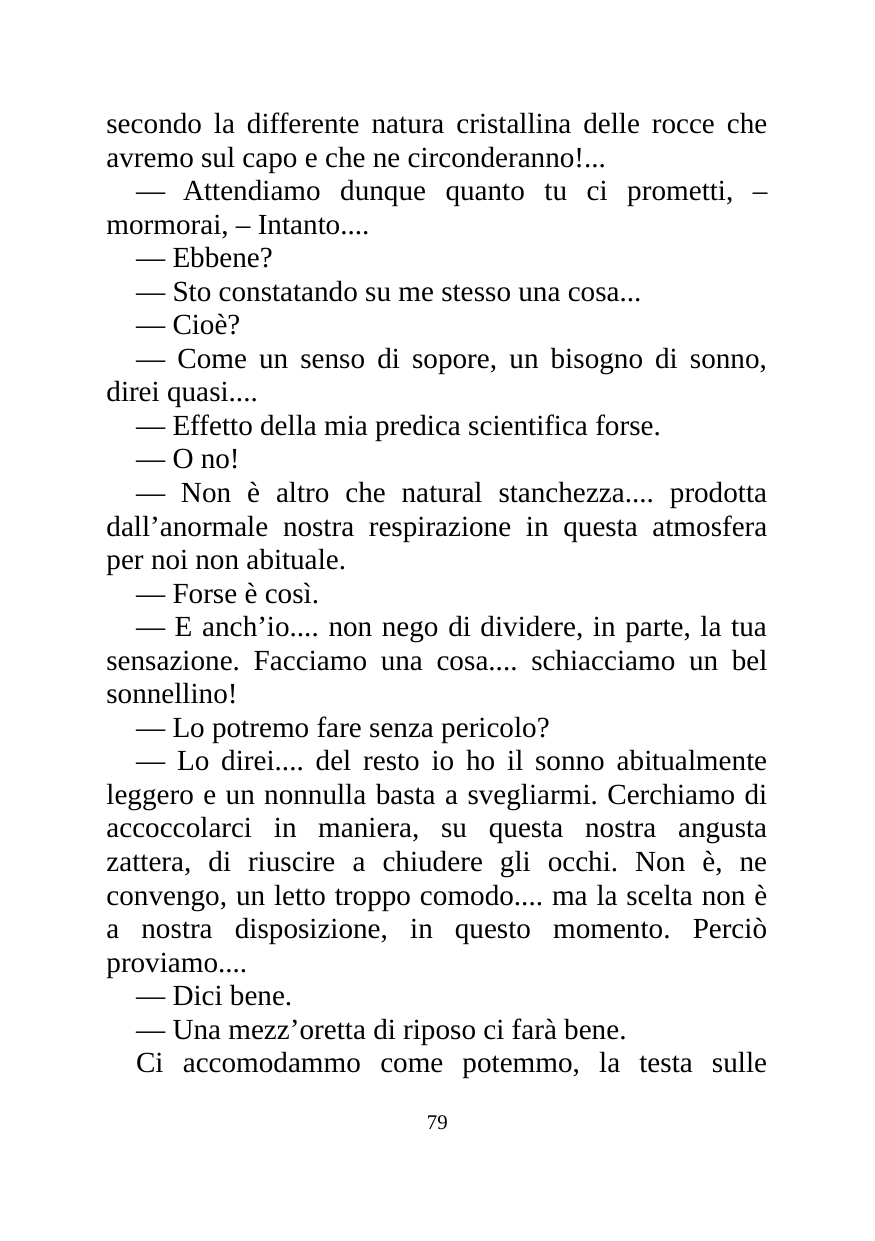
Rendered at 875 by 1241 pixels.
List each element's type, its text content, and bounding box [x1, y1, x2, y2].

text — Attendiamo dunque quanto tu ci prometti, – mormorai, – Intanto.... [106, 173, 768, 240]
text — E anch’io.... non nego di dividere, in parte, la tua sensazione. Facciamo una cosa.... schiacciamo un bel sonnellino! [106, 609, 768, 710]
text — Sto constatando su me stesso una cosa... [106, 274, 768, 307]
text — Effetto della mia predica scientifica forse. [106, 408, 768, 442]
text — Non è altro che natural stanchezza.... prodotta dall’anormale nostra respirazione in questa atmosfera per noi non abituale. [106, 475, 768, 576]
text — O no! [106, 442, 768, 475]
text Ci accomodammo come potemmo, la testa sulle [106, 1045, 768, 1079]
text — Lo potremo fare senza pericolo? [106, 710, 768, 743]
text — Ebbene? [106, 240, 768, 274]
text — Forse è così. [106, 576, 768, 609]
text — Come un senso di sopore, un bisogno di sonno, direi quasi.... [106, 341, 768, 408]
text — Lo direi.... del resto io ho il sonno abitualmente leggero e un nonnulla basta a svegliarmi. Cerchiamo di accoccolarci in maniera, su questa nostra angusta zattera, di riuscire a chiudere gli occhi. Non è, ne convengo, un letto troppo comodo.... ma la scelta non è a nostra disposizione, in questo momento. Perciò proviamo.... [106, 743, 768, 978]
text secondo la differente natura cristallina delle rocce che avremo sul capo e che ne circonderanno!... [106, 106, 768, 173]
text — Dici bene. [106, 978, 768, 1012]
text — Cioè? [106, 307, 768, 341]
text — Una mezz’oretta di riposo ci farà bene. [106, 1012, 768, 1045]
